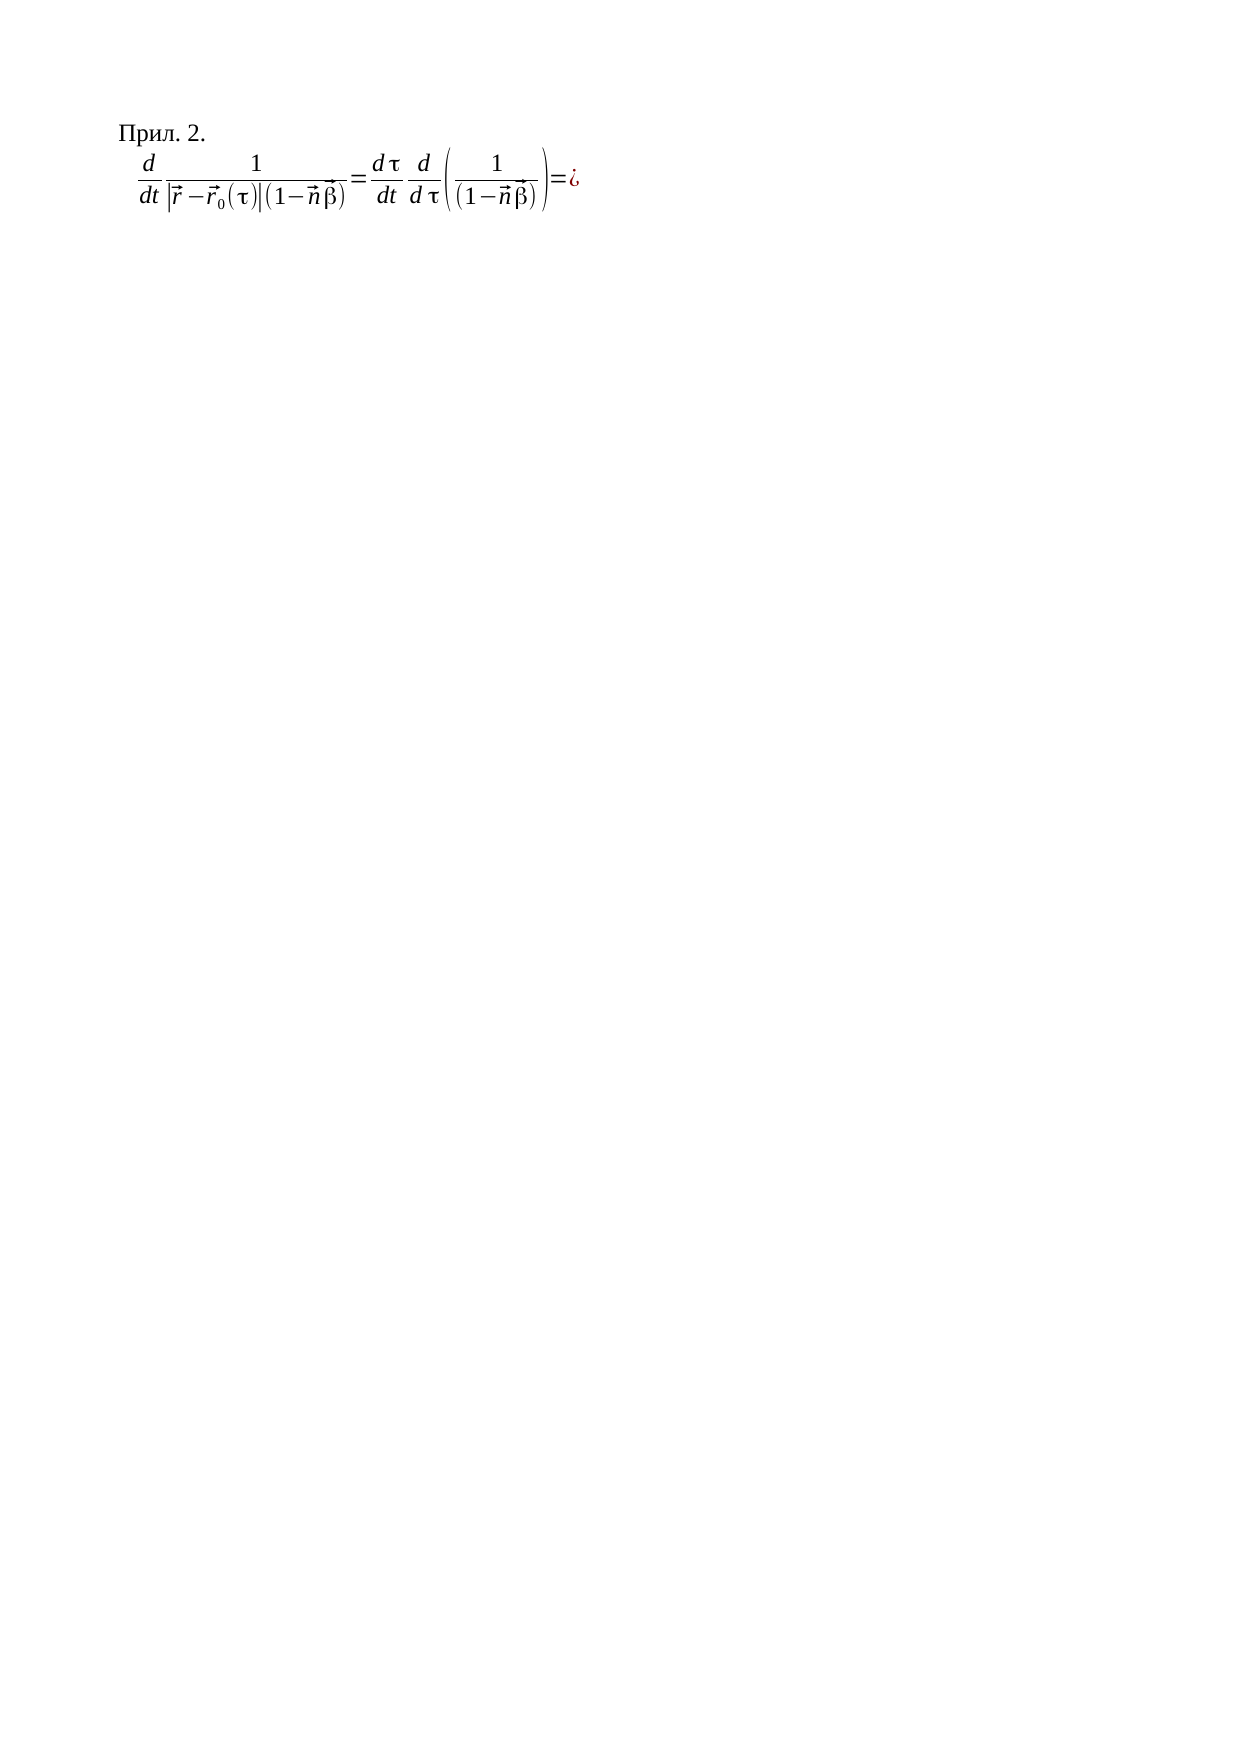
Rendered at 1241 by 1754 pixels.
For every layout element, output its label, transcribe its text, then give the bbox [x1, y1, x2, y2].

text Прил. 2. [118, 118, 1122, 147]
